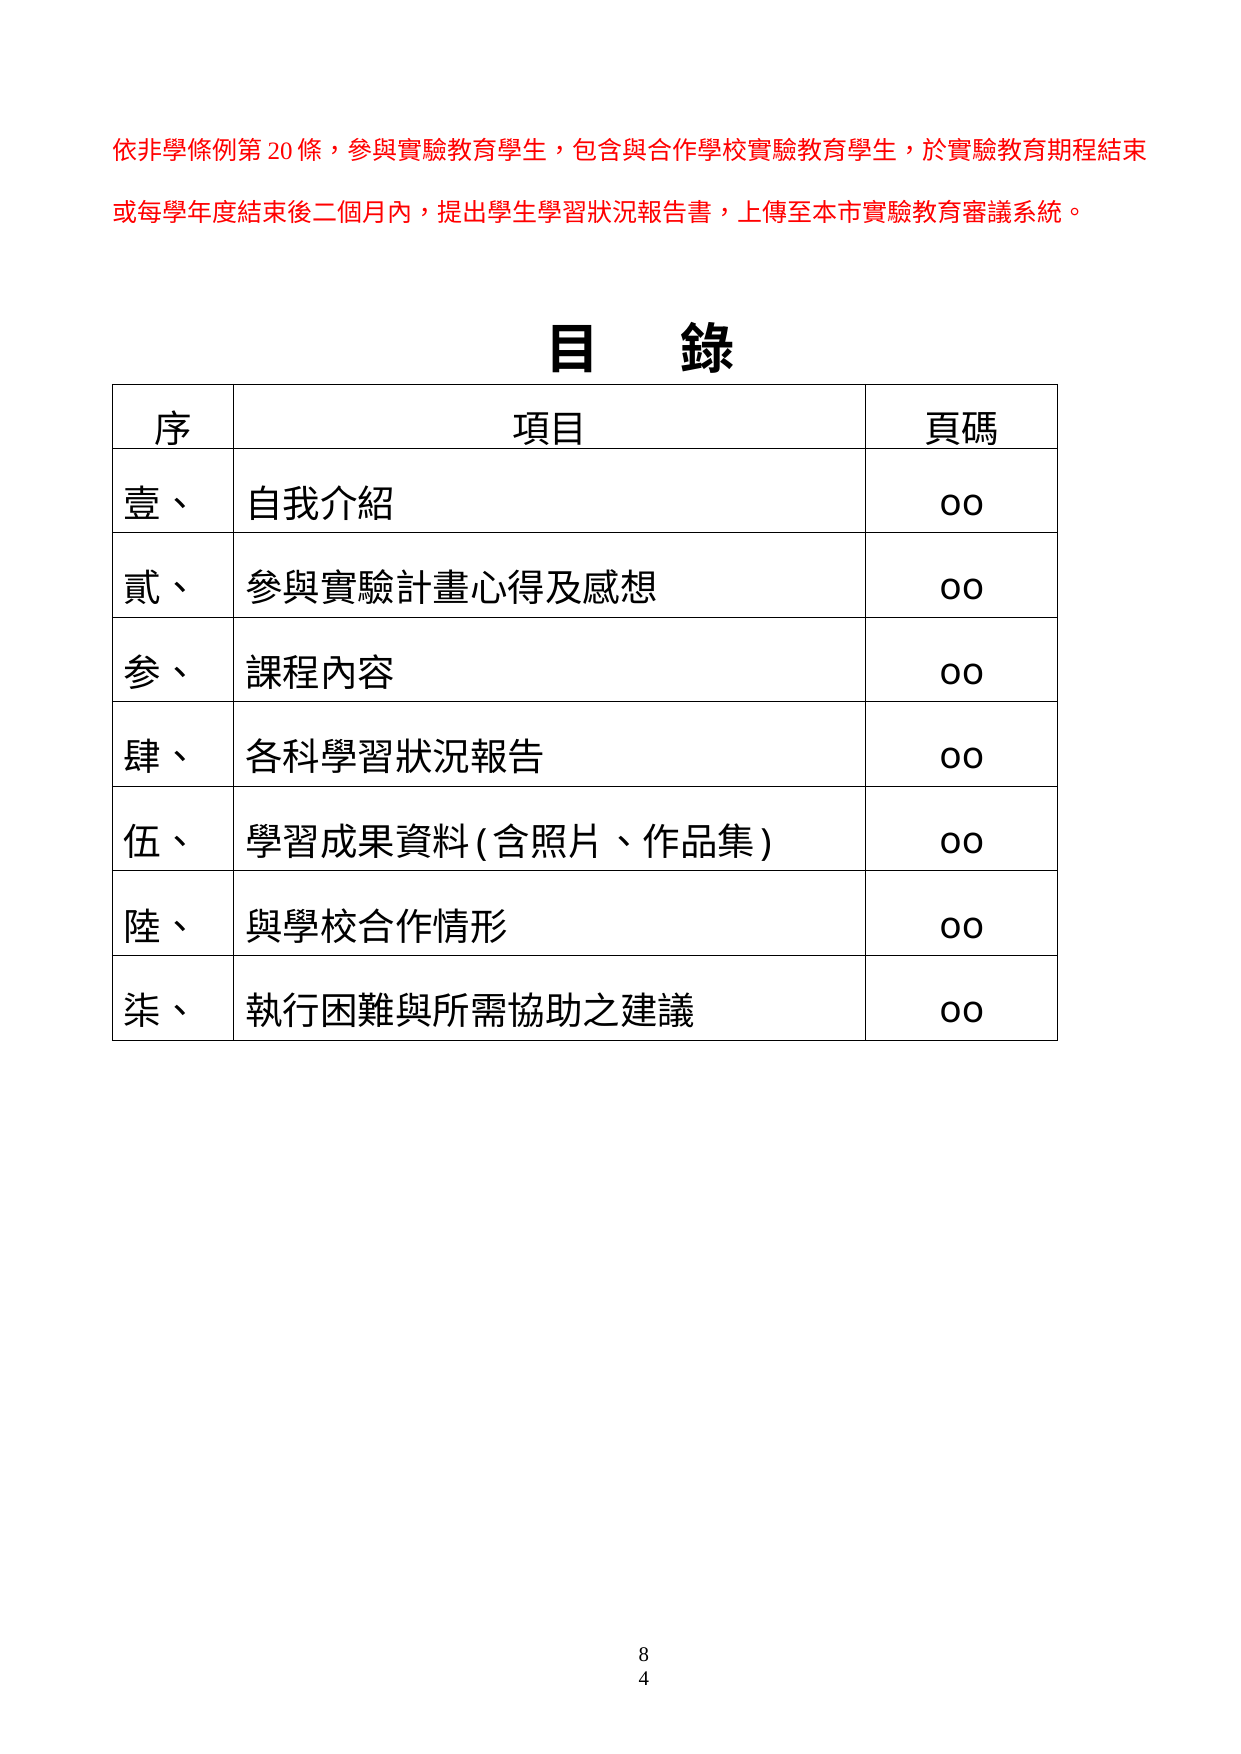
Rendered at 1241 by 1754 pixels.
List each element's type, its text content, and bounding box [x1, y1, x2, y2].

table_cell oo [866, 787, 1057, 870]
table_cell 貳、 [113, 533, 233, 617]
table_cell oo [866, 449, 1057, 532]
table_cell 陸、 [113, 871, 233, 955]
table_header 項目 [234, 385, 865, 447]
table_cell 参、 [113, 618, 233, 701]
text 依非學條例第20條，參與實驗教育學生，包含與合作學校實驗教育學生，於實驗教育期程結束或每學年度結束後二個月內，提出學生學習狀況報告書，上傳至本市實驗教育審議系統。 [112, 107, 1167, 232]
table_cell oo [866, 618, 1057, 701]
table_cell 自我介紹 [234, 449, 865, 532]
table_cell 柒、 [113, 956, 233, 1039]
table_header 序 [113, 385, 233, 447]
table_cell 參與實驗計畫心得及感想 [234, 533, 865, 617]
table_cell 伍、 [113, 787, 233, 870]
table_cell oo [866, 533, 1057, 617]
table_cell 各科學習狀況報告 [234, 702, 865, 786]
text 目 錄 [112, 305, 1167, 384]
table_cell 壹、 [113, 449, 233, 532]
table_cell 執行困難與所需協助之建議 [234, 956, 865, 1039]
table_cell oo [866, 702, 1057, 786]
table_cell 肆、 [113, 702, 233, 786]
table_header 頁碼 [866, 385, 1057, 447]
table_cell 學習成果資料(含照片、作品集) [234, 787, 865, 870]
table_cell 課程內容 [234, 618, 865, 701]
table_cell 與學校合作情形 [234, 871, 865, 955]
table_cell oo [866, 871, 1057, 955]
table_cell oo [866, 956, 1057, 1039]
